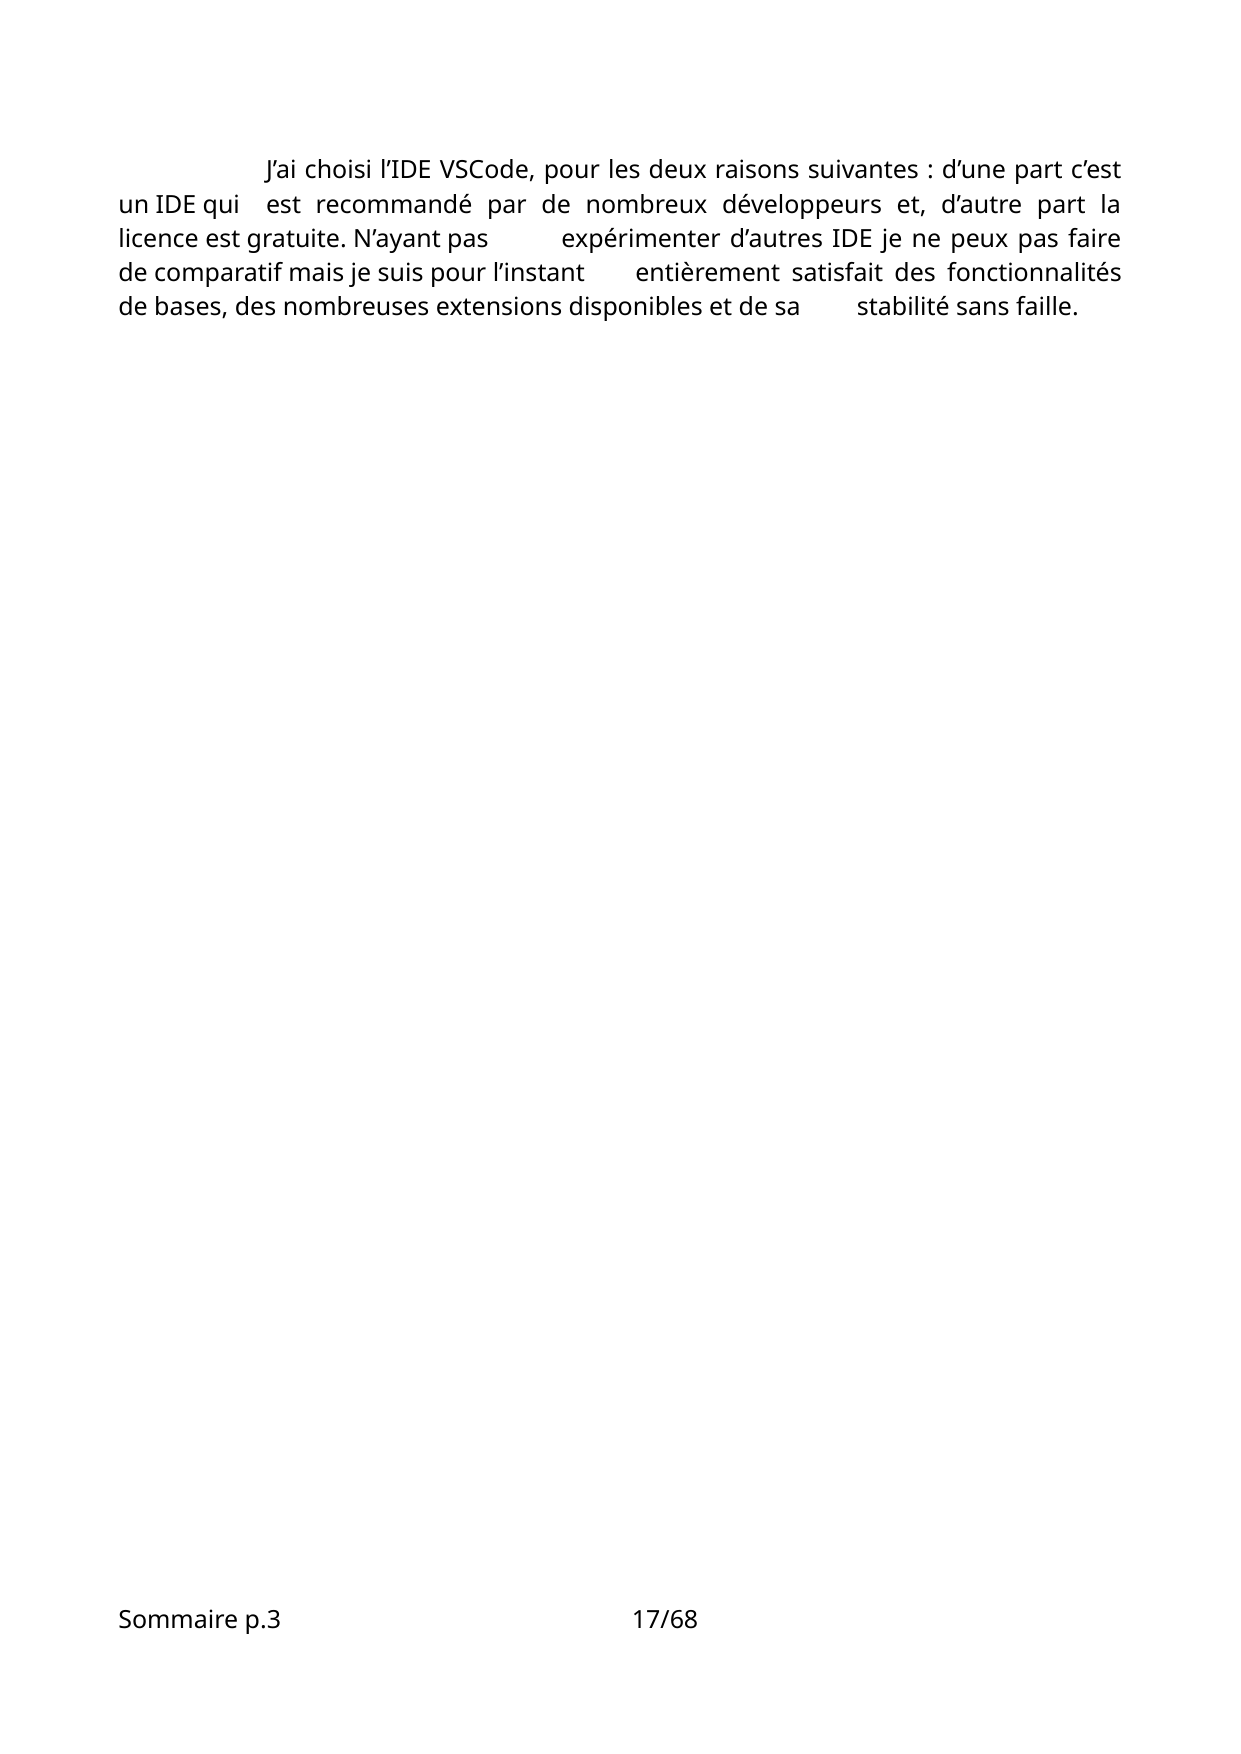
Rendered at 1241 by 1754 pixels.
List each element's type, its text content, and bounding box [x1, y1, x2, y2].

text J’ai choisi l’IDE VSCode, pour les deux raisons suivantes : d’une part c’est un IDE qui est recommandé par de nombreux développeurs et, d’autre part la licence est gratuite. N’ayant pas expérimenter d’autres IDE je ne peux pas faire de comparatif mais je suis pour l’instant entièrement satisfait des fonctionnalités de bases, des nombreuses extensions disponibles et de sa stabilité sans faille. [118, 152, 1122, 322]
